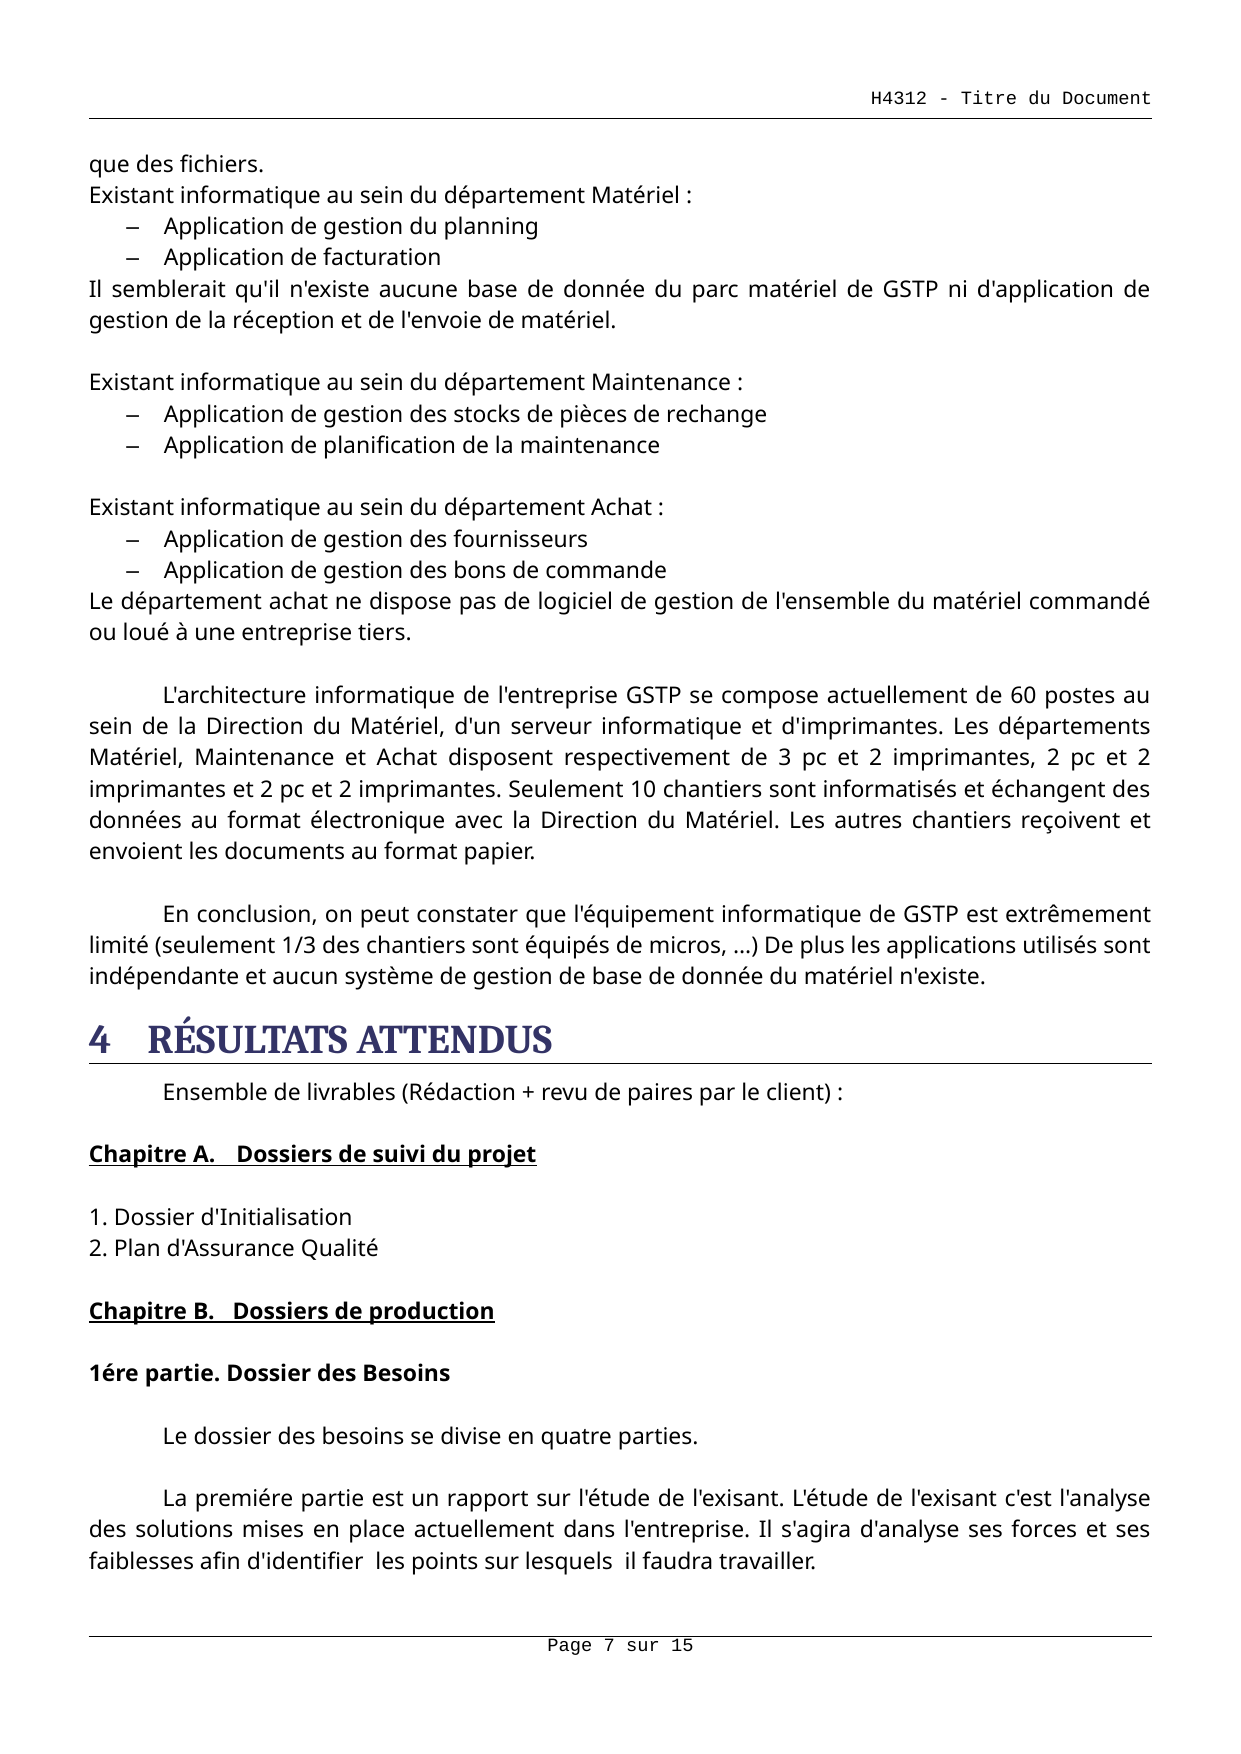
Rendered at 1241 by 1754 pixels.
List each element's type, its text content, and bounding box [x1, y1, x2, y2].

text Ensemble de livrables (Rédaction + revu de paires par le client) : [88, 1076, 1152, 1107]
subtitle Résultats attendus [88, 1016, 1152, 1063]
text Chapitre B. Dossiers de production [88, 1294, 1152, 1326]
text Existant informatique au sein du département Achat : [88, 491, 1152, 522]
text 2. Plan d'Assurance Qualité [88, 1232, 1152, 1263]
list Application de gestion des fournisseurs [126, 522, 1152, 554]
list Application de gestion du planning [126, 210, 1152, 241]
text En conclusion, on peut constater que l'équipement informatique de GSTP est extrêmement limité (seulement 1/3 des chantiers sont équipés de micros, …) De plus les applications utilisés sont indépendante et aucun système de gestion de base de donnée du matériel n'existe. [88, 897, 1152, 991]
text Existant informatique au sein du département Matériel : [88, 179, 1152, 210]
text Le département achat ne dispose pas de logiciel de gestion de l'ensemble du matériel commandé ou loué à une entreprise tiers. [88, 585, 1152, 647]
text Le dossier des besoins se divise en quatre parties. [88, 1419, 1152, 1451]
text 1. Dossier d'Initialisation [88, 1201, 1152, 1232]
list Application de planification de la maintenance [126, 429, 1152, 460]
list Application de facturation [126, 241, 1152, 272]
text La premiére partie est un rapport sur l'étude de l'exisant. L'étude de l'exisant c'est l'analyse des solutions mises en place actuellement dans l'entreprise. Il s'agira d'analyse ses forces et ses faiblesses afin d'identifier les points sur lesquels il faudra travailler. [88, 1482, 1152, 1576]
list Application de gestion des bons de commande [126, 554, 1152, 585]
text 1ére partie. Dossier des Besoins [88, 1357, 1152, 1388]
text que des fichiers. [88, 147, 1152, 179]
text L'architecture informatique de l'entreprise GSTP se compose actuellement de 60 postes au sein de la Direction du Matériel, d'un serveur informatique et d'imprimantes. Les départements Matériel, Maintenance et Achat disposent respectivement de 3 pc et 2 imprimantes, 2 pc et 2 imprimantes et 2 pc et 2 imprimantes. Seulement 10 chantiers sont informatisés et échangent des données au format électronique avec la Direction du Matériel. Les autres chantiers reçoivent et envoient les documents au format papier. [88, 679, 1152, 866]
text Existant informatique au sein du département Maintenance : [88, 366, 1152, 397]
text Chapitre A. Dossiers de suivi du projet [88, 1138, 1152, 1169]
text Il semblerait qu'il n'existe aucune base de donnée du parc matériel de GSTP ni d'application de gestion de la réception et de l'envoie de matériel. [88, 272, 1152, 335]
list Application de gestion des stocks de pièces de rechange [126, 397, 1152, 429]
